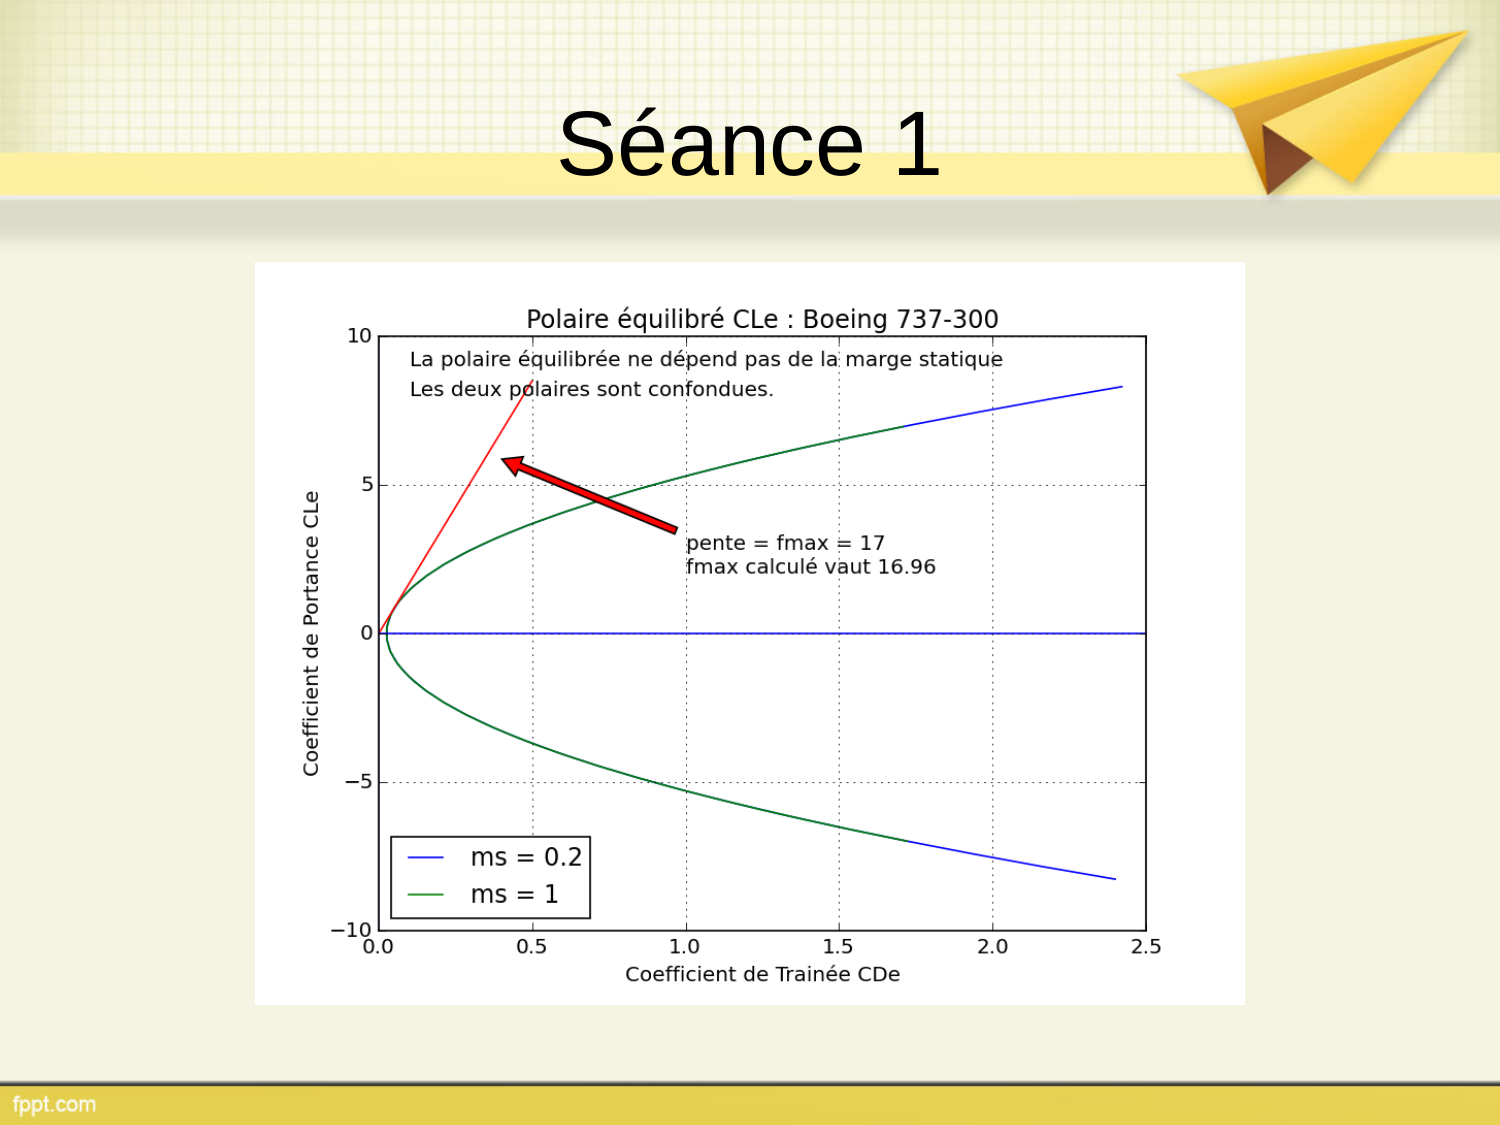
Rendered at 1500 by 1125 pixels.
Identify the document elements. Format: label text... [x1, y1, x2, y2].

title Séance 1 [75, 45, 1426, 233]
picture [0, 0, 1500, 1125]
